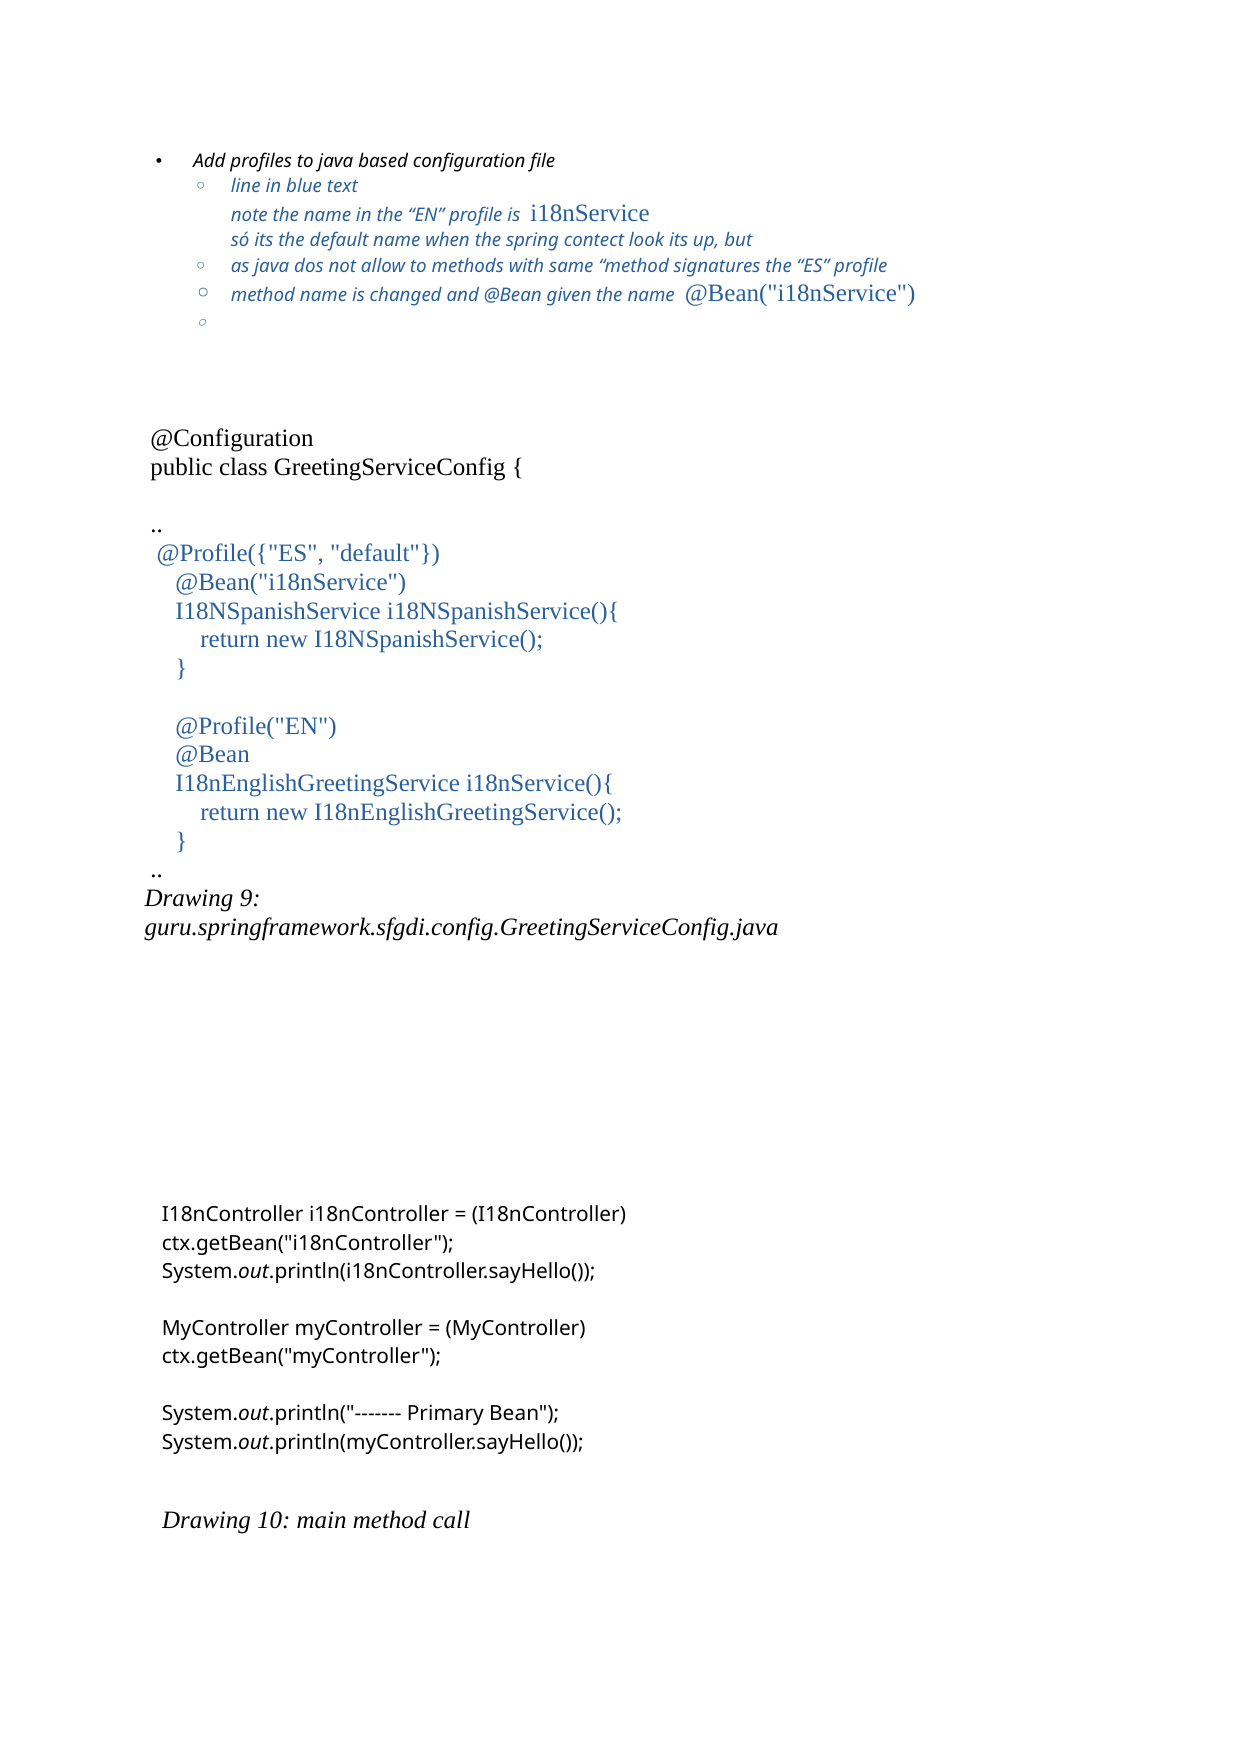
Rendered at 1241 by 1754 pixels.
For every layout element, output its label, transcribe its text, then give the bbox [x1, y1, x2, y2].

list line in blue text [193, 172, 1122, 198]
list note the name in the “EN” profile is i18nService [193, 198, 1122, 227]
list Add profiles to java based configuration file [156, 147, 1122, 172]
list só its the default name when the spring contect look its up, but [193, 227, 1122, 252]
text Drawing 10: main method call [162, 1212, 740, 1534]
list method name is changed and @Bean given the name @Bean("i18nService") [193, 278, 1122, 306]
list as java dos not allow to methods with same “method signatures the “ES” profile [193, 252, 1122, 278]
text Drawing 9: guru.springframework.sfgdi.config.GreetingServiceConfig.java [144, 440, 898, 941]
